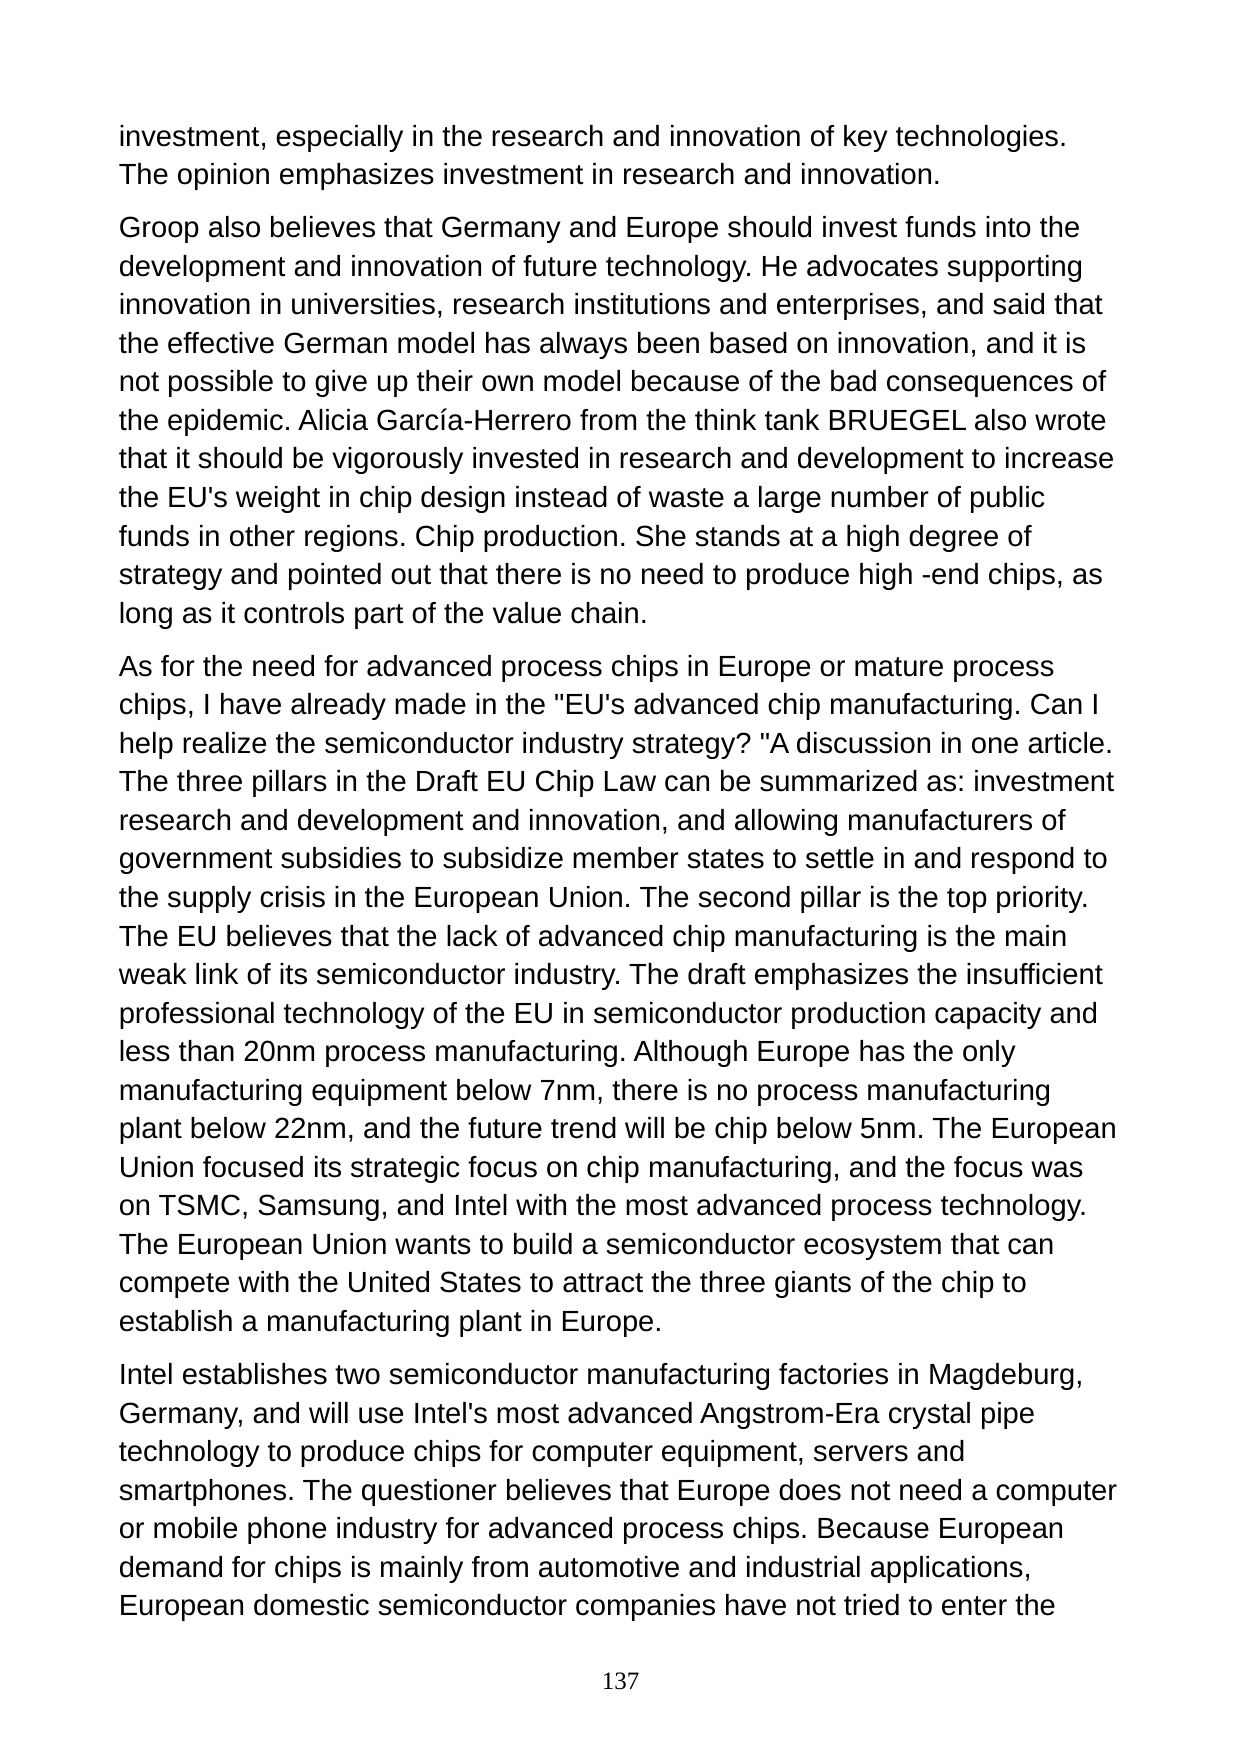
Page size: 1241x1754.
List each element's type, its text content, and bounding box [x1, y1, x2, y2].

text Intel establishes two semiconductor manufacturing factories in Magdeburg, Germany, and will use Intel's most advanced Angstrom-Era crystal pipe technology to produce chips for computer equipment, servers and smartphones. The questioner believes that Europe does not need a computer or mobile phone industry for advanced process chips. Because European demand for chips is mainly from automotive and industrial applications, European domestic semiconductor companies have not tried to enter the [118, 1357, 1122, 1622]
text Groop also believes that Germany and Europe should invest funds into the development and innovation of future technology. He advocates supporting innovation in universities, research institutions and enterprises, and said that the effective German model has always been based on innovation, and it is not possible to give up their own model because of the bad consequences of the epidemic. Alicia García-Herrero from the think tank BRUEGEL also wrote that it should be vigorously invested in research and development to increase the EU's weight in chip design instead of waste a large number of public funds in other regions. Chip production. She stands at a high degree of strategy and pointed out that there is no need to produce high -end chips, as long as it controls part of the value chain. [118, 210, 1122, 629]
text As for the need for advanced process chips in Europe or mature process chips, I have already made in the "EU's advanced chip manufacturing. Can I help realize the semiconductor industry strategy? "A discussion in one article. The three pillars in the Draft EU Chip Law can be summarized as: investment research and development and innovation, and allowing manufacturers of government subsidies to subsidize member states to settle in and respond to the supply crisis in the European Union. The second pillar is the top priority. The EU believes that the lack of advanced chip manufacturing is the main weak link of its semiconductor industry. The draft emphasizes the insufficient professional technology of the EU in semiconductor production capacity and less than 20nm process manufacturing. Although Europe has the only manufacturing equipment below 7nm, there is no process manufacturing plant below 22nm, and the future trend will be chip below 5nm. The European Union focused its strategic focus on chip manufacturing, and the focus was on TSMC, Samsung, and Intel with the most advanced process technology. The European Union wants to build a semiconductor ecosystem that can compete with the United States to attract the three giants of the chip to establish a manufacturing plant in Europe. [118, 649, 1122, 1337]
text investment, especially in the research and innovation of key technologies. The opinion emphasizes investment in research and innovation. [118, 118, 1122, 191]
